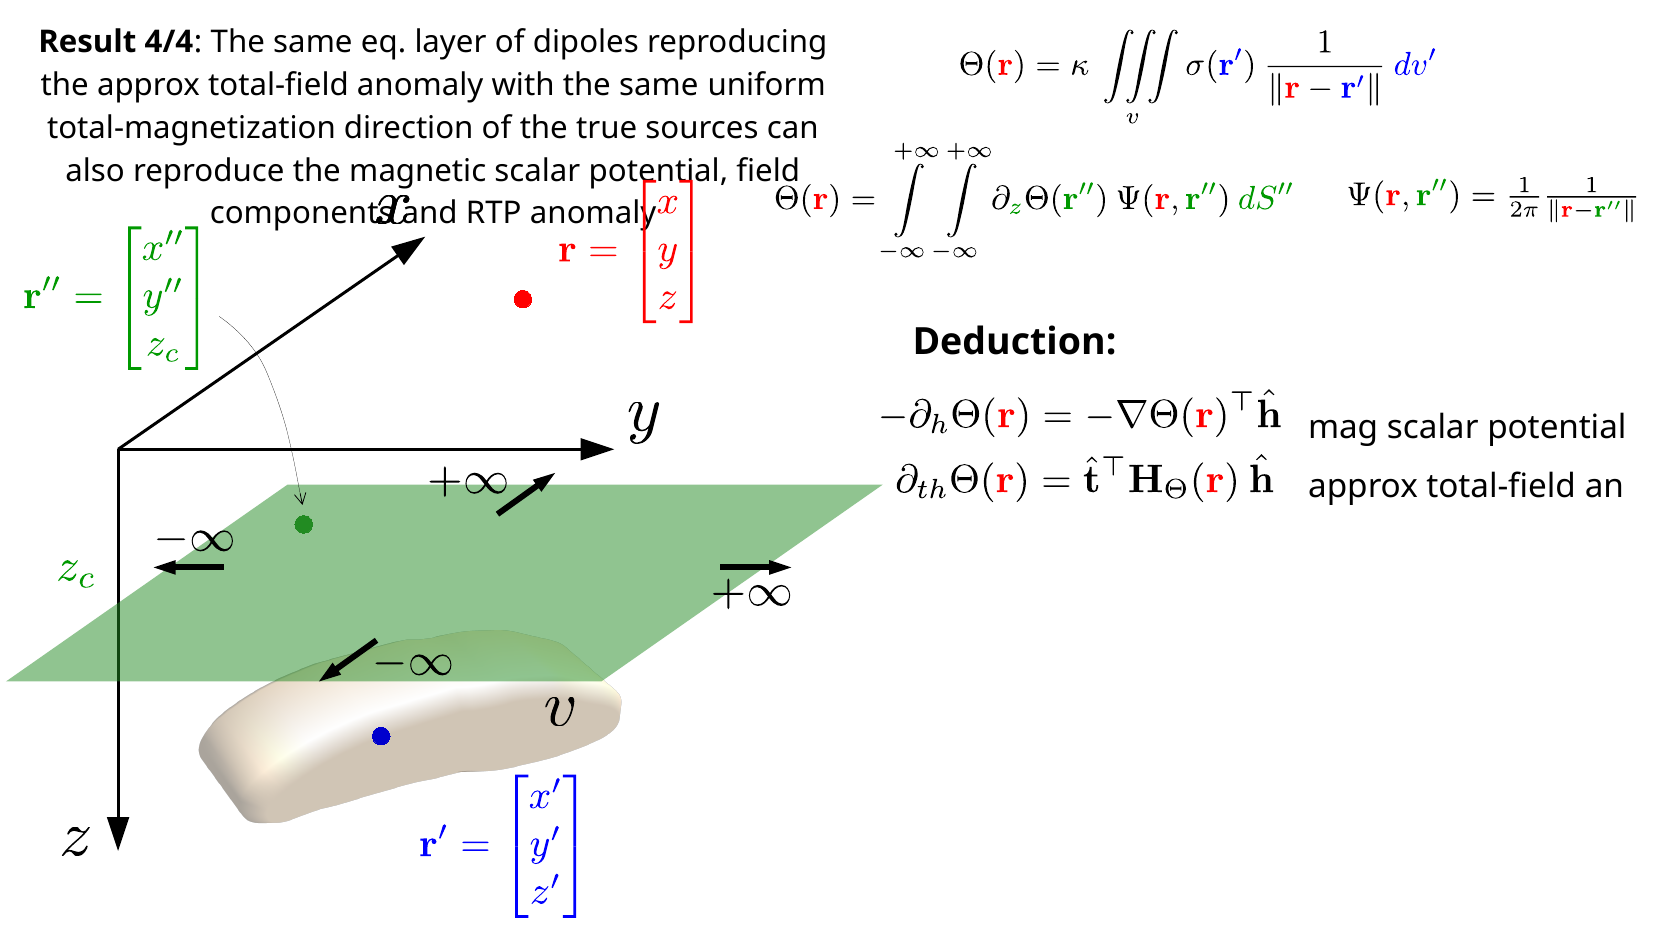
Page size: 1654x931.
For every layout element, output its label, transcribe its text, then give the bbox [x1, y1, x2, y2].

picture [543, 697, 578, 726]
picture [417, 773, 591, 920]
picture [21, 224, 213, 372]
picture [772, 141, 1294, 262]
picture [556, 178, 708, 325]
picture [708, 576, 795, 612]
picture [626, 402, 662, 444]
text_box [5, 484, 883, 682]
picture [1346, 177, 1637, 223]
text_box Deduction: [897, 307, 1107, 364]
text_box [372, 727, 391, 745]
picture [59, 827, 93, 856]
picture [425, 464, 512, 499]
picture [369, 646, 456, 681]
picture [958, 29, 1436, 124]
picture [151, 522, 238, 557]
picture [893, 452, 1276, 504]
text_box Result 4/4: The same eq. layer of dipoles reproducing the approx total-field anomaly with the same uniform total-magnetization direction of the true sources can also reproduce the magnetic scalar potential, field components and RTP anomaly [23, 11, 886, 254]
picture [56, 560, 95, 588]
text_box mag scalar potential [1293, 395, 1629, 448]
text_box [514, 290, 532, 308]
text_box approx total-field an [1293, 454, 1630, 507]
picture [374, 195, 413, 224]
picture [876, 387, 1284, 439]
